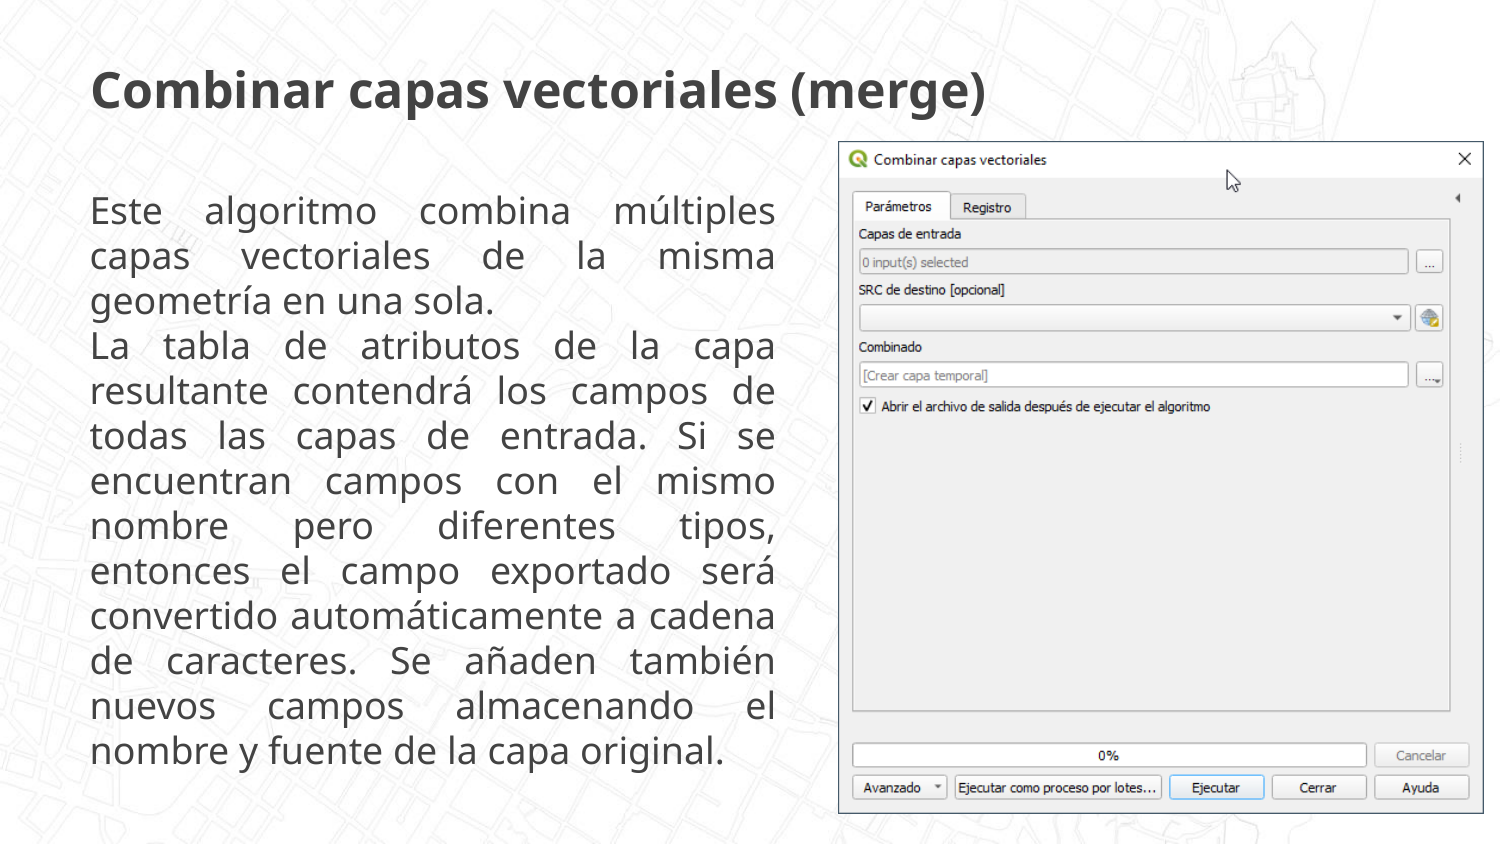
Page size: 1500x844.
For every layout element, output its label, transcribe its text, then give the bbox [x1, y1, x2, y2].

picture [0, 0, 1500, 844]
text_box Este algoritmo combina múltiples capas vectoriales de la misma geometría en una sola. La tabla de atributos de la capa resultante contendrá los campos de todas las capas de entrada. Si se encuentran campos con el mismo nombre pero diferentes tipos, entonces el campo exportado será convertido automáticamente a cadena de caracteres. Se añaden también nuevos campos almacenando el nombre y fuente de la capa original. [74, 79, 792, 844]
text_box Combinar capas vectoriales (merge) [75, 47, 1111, 204]
